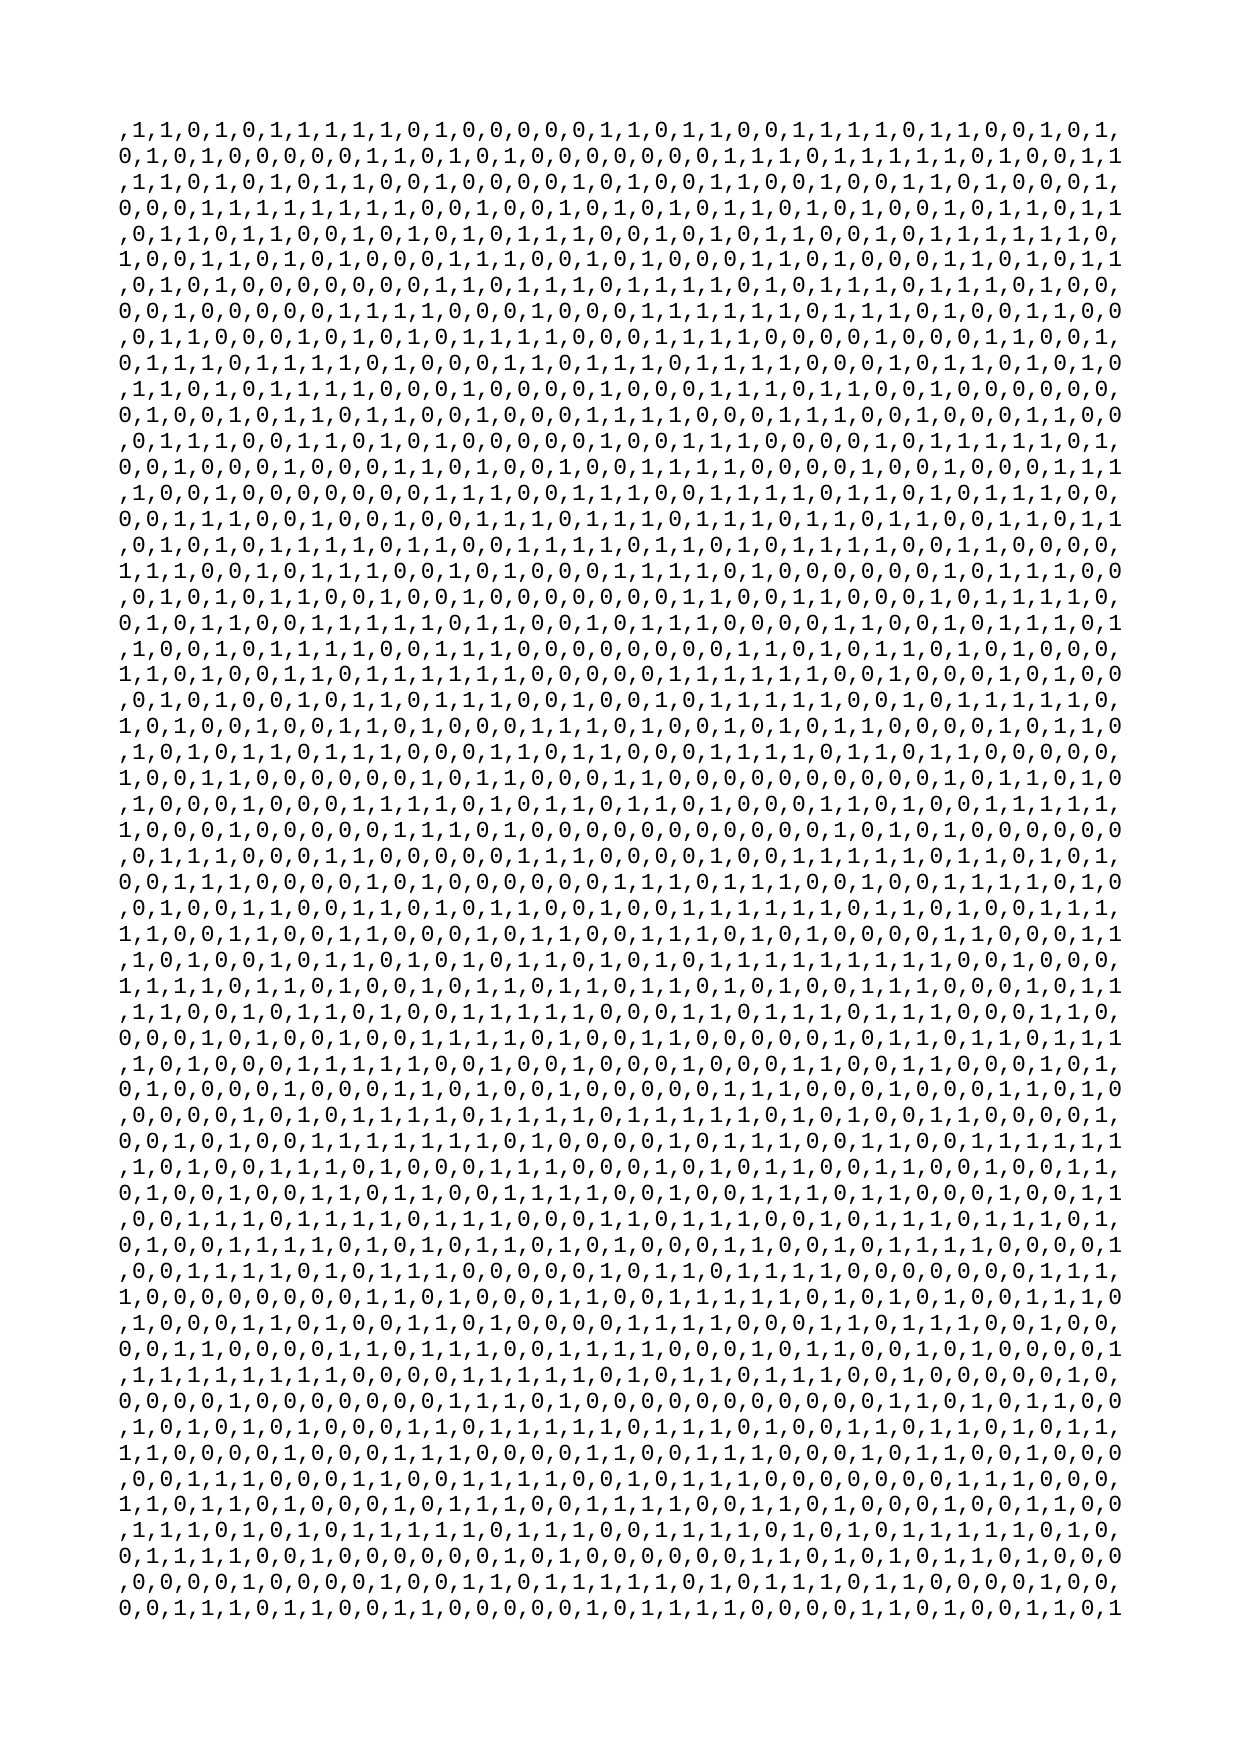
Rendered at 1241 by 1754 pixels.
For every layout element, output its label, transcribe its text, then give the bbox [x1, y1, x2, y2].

text ,1,1,0,1,0,1,1,1,1,1,0,1,0,0,0,0,0,1,1,0,1,1,0,0,1,1,1,1,0,1,1,0,0,1,0,1,0,1,0,1,0,0,0,0,0,1,1,0,1,0,1,0,0,0,0,0,0,0,1,1,1,0,1,1,1,1,1,0,1,0,0,1,1,1,1,0,1,0,1,0,1,1,0,0,1,0,0,0,0,1,0,1,0,0,1,1,0,0,1,0,0,1,1,0,1,0,0,0,1,0,0,0,1,1,1,1,1,1,1,1,0,0,1,0,0,1,0,1,0,1,0,1,1,0,1,0,1,0,0,1,0,1,1,0,1,1,0,1,1,0,1,1,0,0,1,0,1,0,1,0,1,1,1,0,0,1,0,1,0,1,1,0,0,1,0,1,1,1,1,1,1,0,1,0,0,1,1,0,1,0,1,0,0,0,1,1,1,0,0,1,0,1,0,0,0,1,1,0,1,0,0,0,1,1,0,1,0,1,1,0,1,0,1,0,0,0,0,0,0,0,1,1,0,1,1,1,0,1,1,1,1,0,1,0,1,1,1,0,1,1,1,0,1,0,0,0,0,1,0,0,0,0,0,1,1,1,1,0,0,0,1,0,0,0,1,1,1,1,1,1,0,1,1,1,0,1,0,0,1,1,0,0,0,1,1,0,0,0,1,0,1,0,1,0,1,1,1,1,0,0,0,1,1,1,1,0,0,0,0,1,0,0,0,1,1,0,0,1,0,1,1,1,0,1,1,1,1,0,1,0,0,0,1,1,0,1,1,1,0,1,1,1,1,0,0,0,1,0,1,1,0,1,0,1,0,1,1,0,1,0,1,1,1,1,0,0,0,1,0,0,0,0,1,0,0,0,1,1,1,0,1,1,0,0,1,0,0,0,0,0,0,0,1,0,0,1,0,1,1,0,1,1,0,0,1,0,0,0,1,1,1,1,0,0,0,1,1,1,0,0,1,0,0,0,1,1,0,0,0,1,1,1,0,0,1,1,0,1,0,1,0,0,0,0,0,1,0,0,1,1,1,0,0,0,0,1,0,1,1,1,1,1,0,1,0,0,1,0,0,0,1,0,0,0,1,1,0,1,0,0,1,0,0,1,1,1,1,0,0,0,0,1,0,0,1,0,0,0,1,1,1,1,0,0,1,0,0,0,0,0,0,0,1,1,1,0,0,1,1,1,0,0,1,1,1,1,0,1,1,0,1,0,1,1,1,0,0,0,0,1,1,1,0,0,1,0,0,1,0,0,1,1,1,0,1,1,1,0,1,1,1,0,1,1,0,1,1,0,0,1,1,0,1,1,0,1,0,1,0,1,1,1,1,0,1,1,0,0,1,1,1,1,0,1,1,0,1,0,1,1,1,1,0,0,1,1,0,0,0,0,1,1,1,0,0,1,0,1,1,1,0,0,1,0,1,0,0,0,1,1,1,1,0,1,0,0,0,0,0,0,1,0,1,1,1,0,0,0,1,0,1,0,1,1,0,0,1,0,0,1,0,0,0,0,0,0,0,1,1,0,0,1,1,0,0,0,1,0,1,1,1,1,0,0,1,0,1,1,0,0,1,1,1,1,1,0,1,1,0,0,1,0,1,1,1,0,0,0,0,1,1,0,0,1,0,1,1,1,0,1,1,0,0,1,0,1,1,1,1,0,0,1,1,1,0,0,0,0,0,0,0,0,1,1,0,1,0,1,1,0,1,0,1,0,0,0,1,1,0,1,0,0,1,1,0,1,1,1,1,1,1,0,0,0,0,0,1,1,1,1,1,1,0,0,1,0,0,0,1,0,1,0,0,0,1,0,1,0,0,1,0,1,1,0,1,1,1,0,0,1,0,0,1,0,1,1,1,1,1,0,0,1,0,1,1,1,1,1,0,1,0,1,0,0,1,0,0,1,1,0,1,0,0,0,1,1,1,0,1,0,0,1,0,1,0,1,1,0,0,0,0,1,0,1,1,0,1,0,1,0,1,1,0,1,1,1,0,0,0,1,1,0,1,1,0,0,0,1,1,1,1,0,1,1,0,1,1,0,0,0,0,0,1,0,0,1,1,0,0,0,0,0,0,1,0,1,1,0,0,0,1,1,0,0,0,0,0,0,0,0,0,0,1,0,1,1,0,1,0,1,0,0,0,1,0,0,0,1,1,1,1,0,1,0,1,1,0,1,1,0,1,0,0,0,1,1,0,1,0,0,1,1,1,1,1,1,0,0,0,1,0,0,0,0,0,1,1,1,0,1,0,0,0,0,0,0,0,0,0,0,0,1,0,1,0,1,0,0,0,0,0,0,0,1,1,1,0,0,0,1,1,0,0,0,0,0,1,1,1,0,0,0,0,1,0,0,1,1,1,1,1,0,1,1,0,1,0,1,0,0,1,1,1,0,0,0,0,1,0,1,0,0,0,0,0,0,1,1,1,0,1,1,1,0,0,1,0,0,1,1,1,1,0,1,0,0,1,0,0,1,1,0,0,1,1,0,1,0,1,1,0,0,1,0,0,1,1,1,1,1,1,0,1,1,0,1,0,0,1,1,1,1,1,0,0,1,1,0,0,1,1,0,0,0,1,0,1,1,0,0,1,1,1,0,1,0,1,0,0,0,0,1,1,0,0,0,1,1,1,0,1,0,0,1,0,1,1,0,1,0,1,0,1,1,0,1,0,1,0,1,1,1,1,1,1,1,1,1,0,0,1,0,0,0,1,1,1,1,0,1,1,0,1,0,0,1,0,1,1,0,1,1,0,1,1,0,1,0,1,0,0,1,1,1,0,0,0,1,0,1,1,1,1,0,0,1,0,1,1,0,1,0,0,1,1,1,1,1,0,0,0,1,1,0,1,1,1,0,1,1,1,0,0,0,1,1,0,0,0,0,1,0,1,0,0,1,0,0,1,1,1,1,0,1,0,0,1,1,0,0,0,0,0,1,0,1,1,0,1,1,0,1,1,1,1,0,1,0,0,0,1,1,1,1,1,0,0,1,0,0,1,0,0,0,1,0,0,0,1,1,0,0,1,1,0,0,0,1,0,1,0,1,0,0,0,0,1,0,0,0,1,1,0,1,0,0,1,0,0,0,0,0,1,1,1,0,0,0,1,0,0,0,1,1,0,1,0,0,0,0,0,1,0,1,0,1,1,1,1,0,1,1,1,1,0,1,1,1,1,1,0,1,0,1,0,0,1,1,0,0,0,0,1,0,0,1,0,1,0,0,1,1,1,1,1,1,1,0,1,0,0,0,0,1,0,1,1,1,0,0,1,1,0,0,1,1,1,1,1,1,1,0,1,0,0,1,1,1,0,1,0,0,0,1,1,1,0,0,0,1,0,1,0,1,1,0,0,1,1,0,0,1,0,0,1,1,0,1,0,0,1,0,0,1,1,0,1,1,0,0,1,1,1,1,0,0,1,0,0,1,1,1,0,1,1,0,0,0,1,0,0,1,1,0,0,1,1,1,0,1,1,1,1,0,1,1,1,0,0,0,1,1,0,1,1,1,0,0,1,0,1,1,1,0,1,1,1,0,1,0,1,0,0,1,1,1,1,0,1,0,1,0,1,1,0,1,0,1,0,0,0,1,1,0,0,1,0,1,1,1,1,0,0,0,0,1,0,0,1,1,1,1,0,1,0,1,1,1,0,0,0,0,0,1,0,1,1,0,1,1,1,1,0,0,0,0,0,0,0,1,1,1,1,0,0,0,0,0,0,0,0,1,1,0,1,0,0,0,1,1,0,0,1,1,1,1,1,0,1,0,1,0,1,0,0,1,1,1,0,1,0,0,0,1,1,0,1,0,0,1,1,0,1,0,0,0,0,1,1,1,1,0,0,0,1,1,0,1,1,1,0,0,1,0,0,0,0,1,1,0,0,0,0,1,1,0,1,1,1,0,0,1,1,1,1,0,0,0,1,0,1,1,0,0,1,0,1,0,0,0,0,1,1,1,1,1,1,1,1,1,0,0,0,0,1,1,1,1,1,0,1,0,1,1,0,1,1,1,0,0,1,0,0,0,0,0,1,0,0,0,0,0,1,0,0,0,0,0,0,0,1,1,1,0,1,0,0,0,0,0,0,0,0,0,0,0,1,1,0,1,0,1,1,0,0,1,0,1,0,1,0,1,0,0,0,1,1,0,1,1,1,1,1,0,1,1,1,0,1,0,0,1,1,0,1,1,0,1,0,1,1,1,1,0,0,0,0,1,0,0,0,1,1,1,0,0,0,0,1,1,0,0,1,1,1,0,0,0,1,0,1,1,0,0,1,0,0,0,0,0,1,1,1,0,0,0,1,1,0,0,1,1,1,1,0,0,1,0,1,1,1,0,0,0,0,0,0,0,1,1,1,0,0,0,1,1,0,1,1,0,1,0,0,0,1,0,1,1,1,0,0,1,1,1,1,0,0,1,1,0,1,0,0,0,1,0,0,1,1,0,0,1,1,1,0,1,0,1,0,1,1,1,1,1,0,1,1,1,0,0,1,1,1,1,0,1,0,1,0,1,1,1,1,1,0,1,0,0,1,1,1,1,0,0,1,0,0,0,0,0,0,1,0,1,0,0,0,0,0,0,1,1,0,1,0,1,0,1,1,0,1,0,0,0,0,0,0,0,1,0,0,0,0,1,0,0,1,1,0,1,1,1,1,1,0,1,0,1,1,1,0,1,1,0,0,0,0,1,0,0,0,0,1,1,1,0,1,1,0,0,1,1,0,0,0,0,0,1,0,1,1,1,1,0,0,0,0,1,1,0,1,0,0,1,1,0,1 [118, 118, 1122, 1622]
